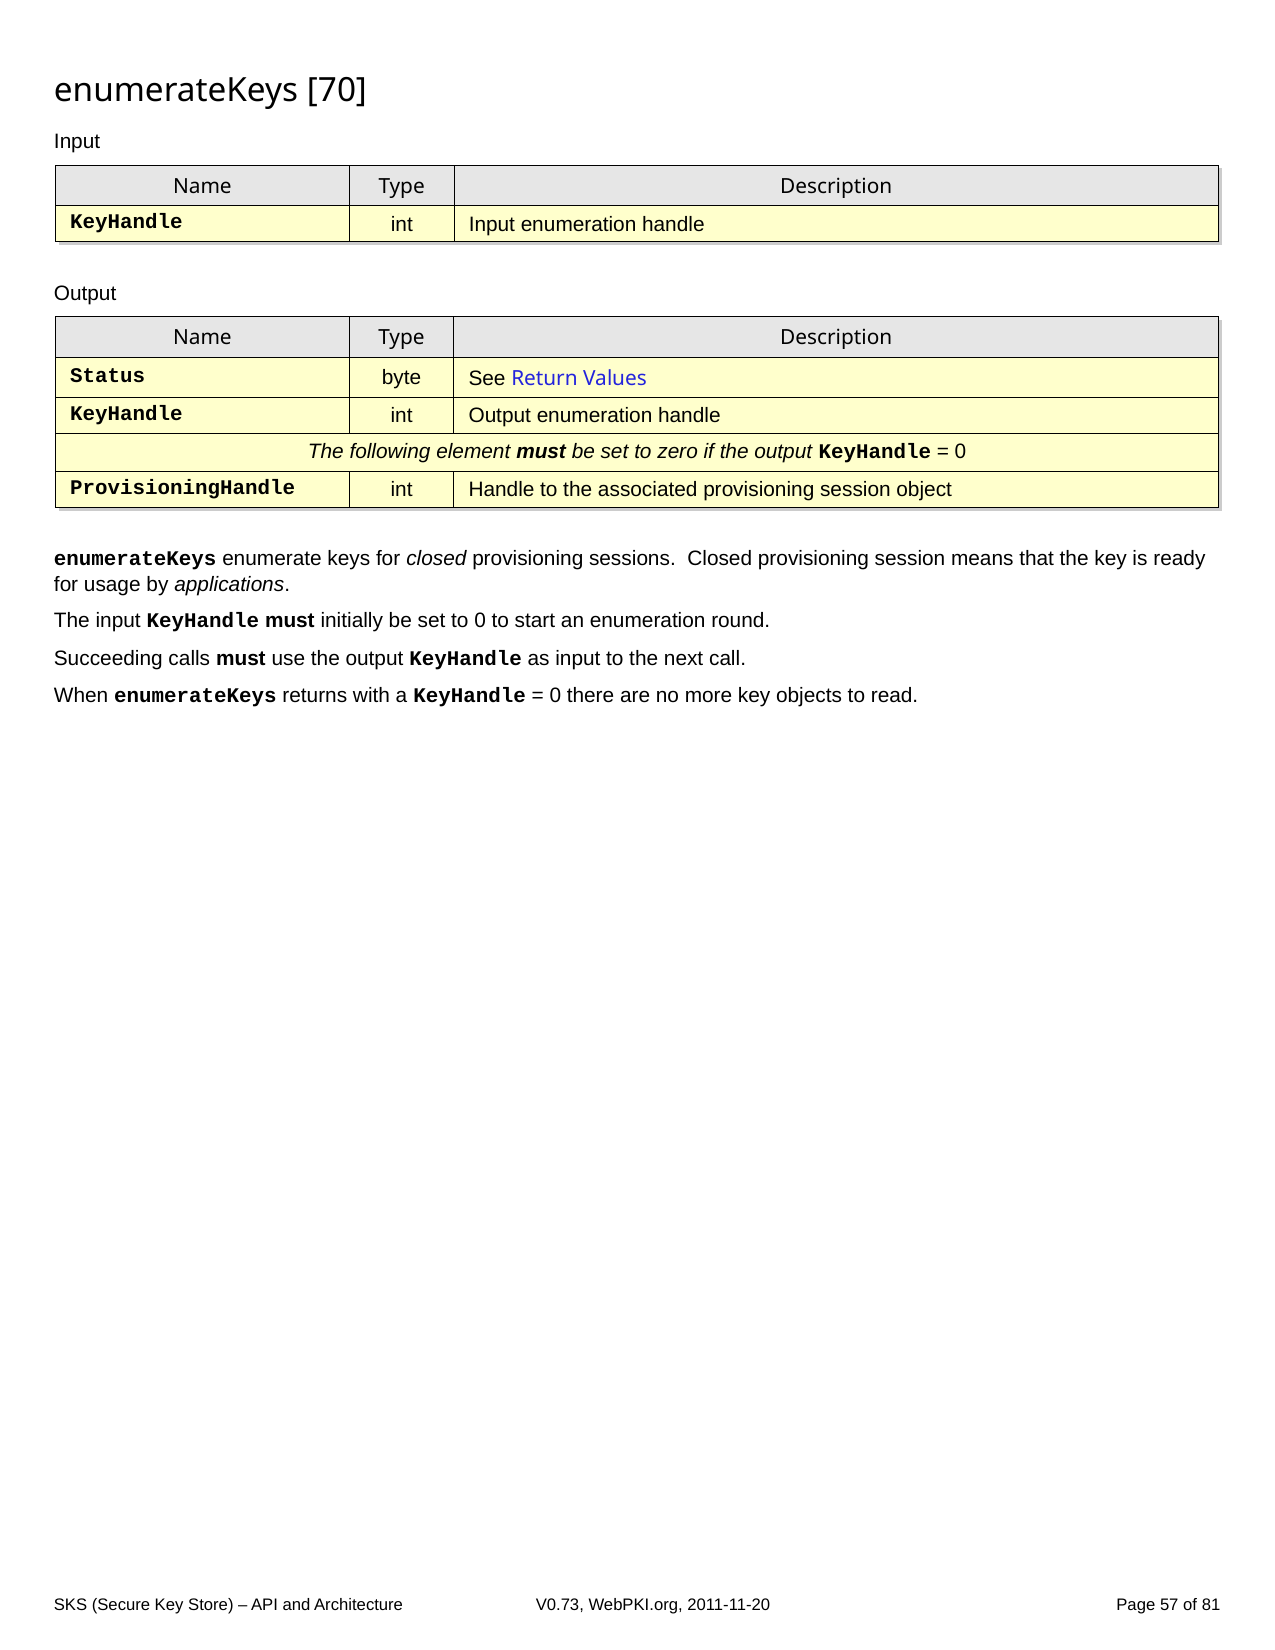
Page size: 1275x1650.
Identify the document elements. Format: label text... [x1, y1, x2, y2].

table_cell int [350, 398, 453, 433]
table_header Name [56, 317, 349, 357]
text Input [54, 129, 1221, 153]
table_cell byte [350, 358, 453, 397]
table_cell ProvisioningHandle [56, 472, 349, 507]
subtitle enumerateKeys [70] [54, 66, 1221, 111]
table_cell Handle to the associated provisioning session object [454, 472, 1218, 507]
table_cell Status [56, 358, 349, 397]
table_cell int [350, 472, 453, 507]
table_cell The following element must be set to zero if the output KeyHandle = 0 [56, 434, 1218, 471]
table_cell int [350, 206, 454, 241]
text enumerateKeys enumerate keys for closed provisioning sessions. Closed provisioning session means that the key is ready for usage by applications. [54, 546, 1221, 596]
table_cell See Return Values [454, 358, 1218, 397]
table_header Type [350, 166, 454, 205]
table_cell Output enumeration handle [454, 398, 1218, 433]
table_header Description [454, 317, 1218, 357]
table_header Type [350, 317, 453, 357]
table_cell KeyHandle [56, 206, 349, 241]
text Succeeding calls must use the output KeyHandle as input to the next call. [54, 645, 1221, 671]
text When enumerateKeys returns with a KeyHandle = 0 there are no more key objects to read. [54, 683, 1221, 709]
table_header Description [455, 166, 1218, 205]
table_cell Input enumeration handle [455, 206, 1218, 241]
table_header Name [56, 166, 349, 205]
text Output [54, 281, 1221, 304]
text The input KeyHandle must initially be set to 0 to start an enumeration round. [54, 608, 1221, 634]
table_cell KeyHandle [56, 398, 349, 433]
